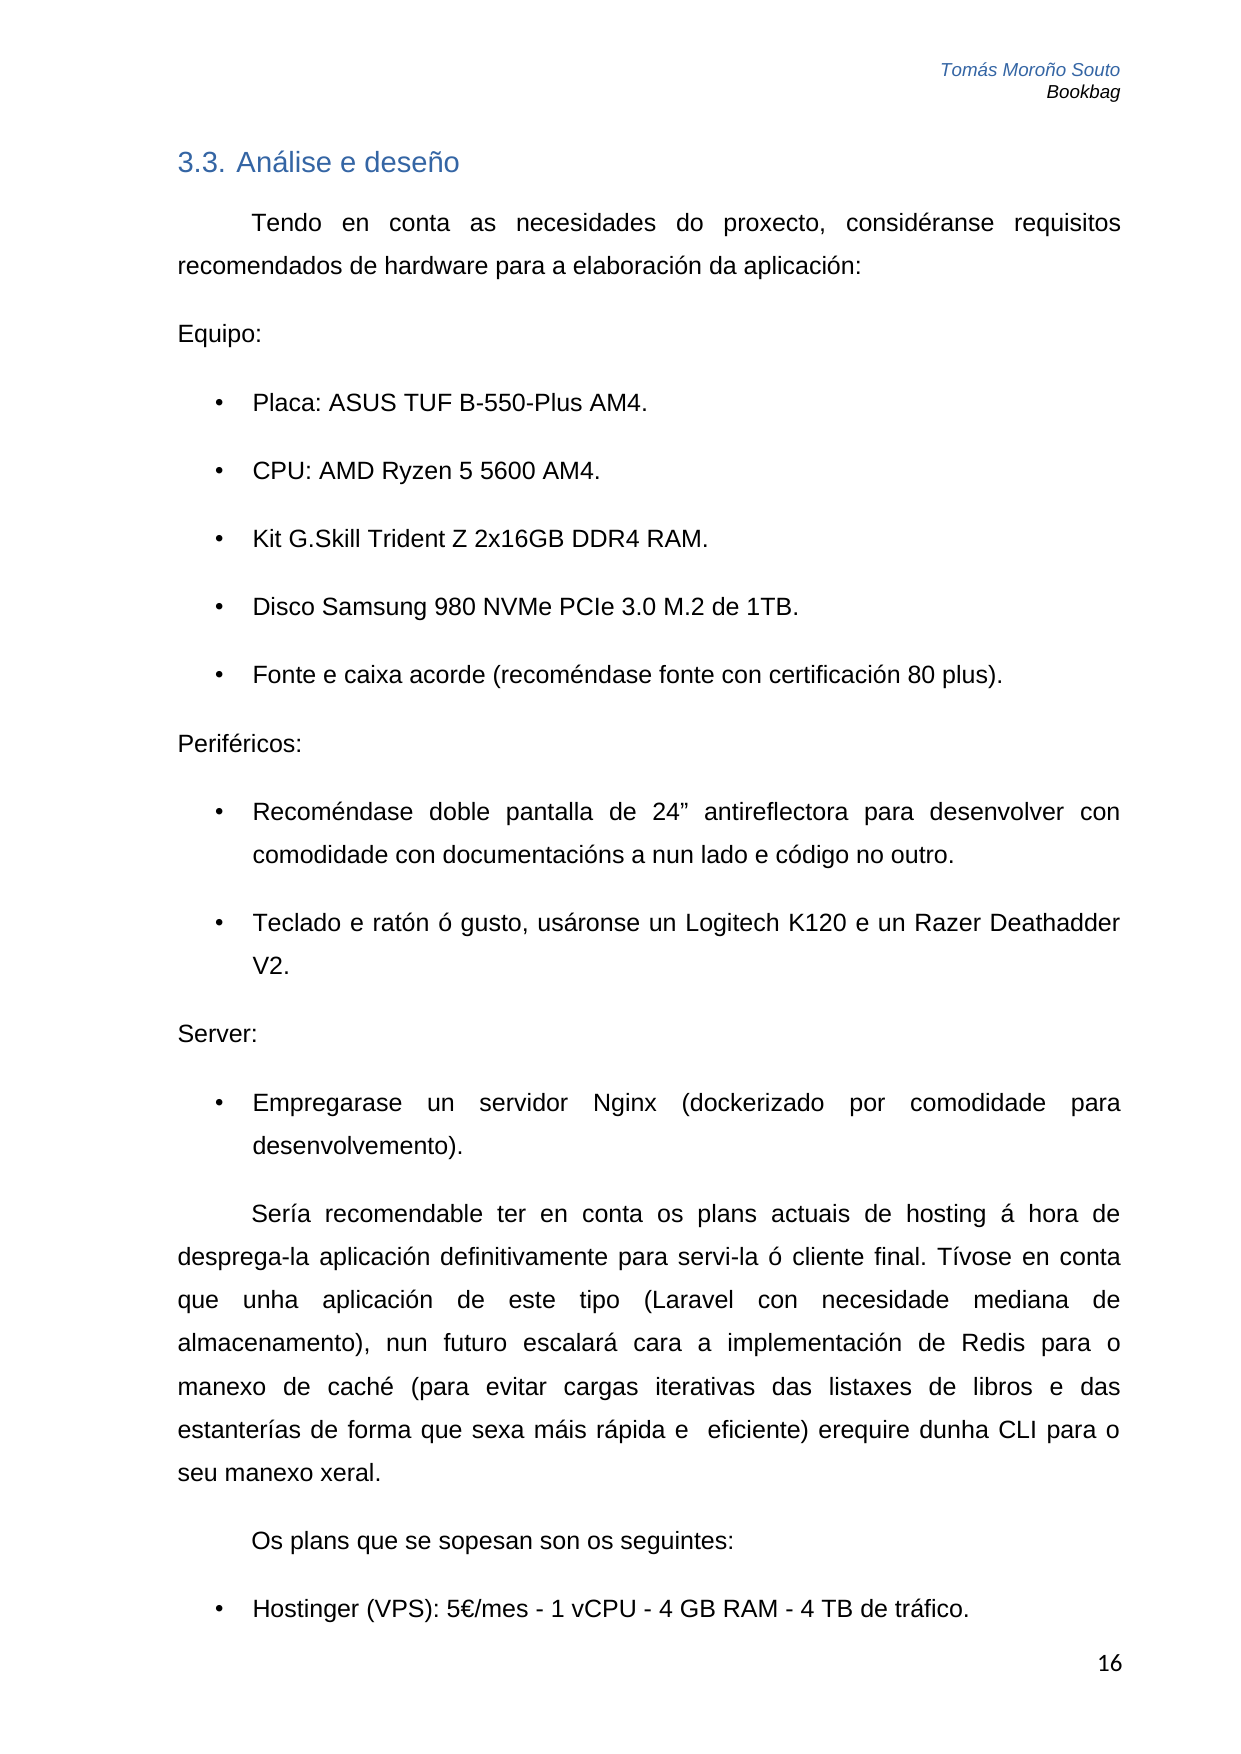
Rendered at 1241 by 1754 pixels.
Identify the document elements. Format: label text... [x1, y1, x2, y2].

list Hostinger (VPS): 5€/mes - 1 vCPU - 4 GB RAM - 4 TB de tráfico. [215, 1594, 1122, 1623]
text Os plans que se sopesan son os seguintes: [177, 1526, 1122, 1554]
text Sería recomendable ter en conta os plans actuais de hosting á hora de desprega-la aplicación definitivamente para servi-la ó cliente final. Tívose en conta que unha aplicación de este tipo (Laravel con necesidade mediana de almacenamento), nun futuro escalará cara a implementación de Redis para o manexo de caché (para evitar cargas iterativas das listaxes de libros e das estanterías de forma que sexa máis rápida e eficiente) erequire dunha CLI para o seu manexo xeral. [177, 1199, 1122, 1486]
list CPU: AMD Ryzen 5 5600 AM4. [215, 456, 1122, 484]
list Empregarase un servidor Nginx (dockerizado por comodidade para desenvolvemento). [215, 1088, 1122, 1159]
text Periféricos: [177, 729, 1122, 757]
list Teclado e ratón ó gusto, usáronse un Logitech K120 e un Razer Deathadder V2. [215, 908, 1122, 980]
list Kit G.Skill Trident Z 2x16GB DDR4 RAM. [215, 524, 1122, 553]
list Disco Samsung 980 NVMe PCIe 3.0 M.2 de 1TB. [215, 592, 1122, 621]
subtitle Análise e deseño [177, 145, 1122, 179]
list Placa: ASUS TUF B-550-Plus AM4. [215, 387, 1122, 416]
text Equipo: [177, 319, 1122, 348]
list Recoméndase doble pantalla de 24” antireflectora para desenvolver con comodidade con documentacións a nun lado e código no outro. [215, 797, 1122, 869]
text Tendo en conta as necesidades do proxecto, considéranse requisitos recomendados de hardware para a elaboración da aplicación: [177, 208, 1122, 280]
text Server: [177, 1019, 1122, 1048]
list Fonte e caixa acorde (recoméndase fonte con certificación 80 plus). [215, 660, 1122, 689]
